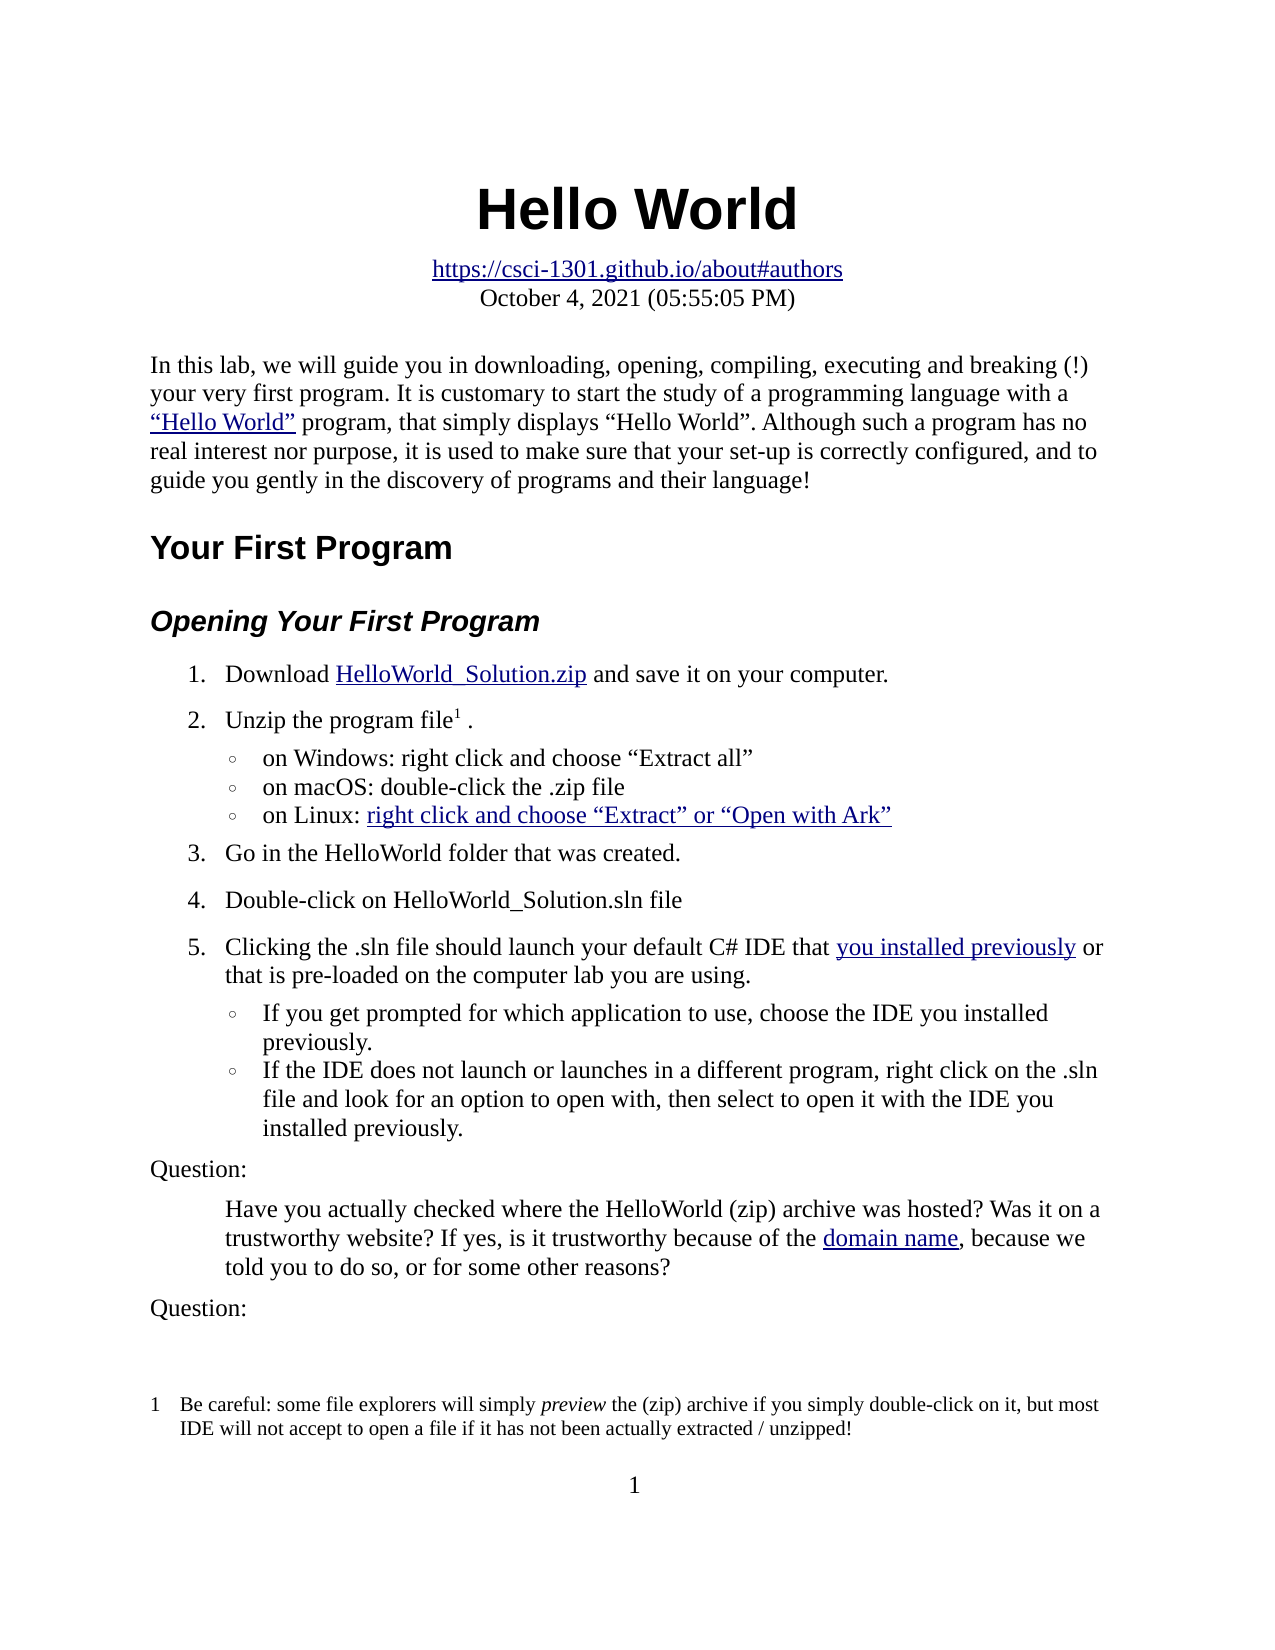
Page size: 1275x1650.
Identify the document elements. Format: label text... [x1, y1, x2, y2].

text Question: [150, 1293, 1125, 1321]
list Clicking the .sln file should launch your default C# IDE that you installed previously or that is pre-loaded on the computer lab you are using. [187, 932, 1125, 989]
text https://csci-1301.github.io/about#authors [150, 254, 1125, 283]
title Hello World [150, 175, 1125, 242]
list Be careful: some file explorers will simply preview the (zip) archive if you simply double-click on it, but most IDE will not accept to open a file if it has not been actually extracted / unzipped! [150, 1392, 1125, 1440]
text In this lab, we will guide you in downloading, opening, compiling, executing and breaking (!) your very first program. It is customary to start the study of a programming language with a “Hello World” program, that simply displays “Hello World”. Although such a program has no real interest nor purpose, it is used to make sure that your set-up is correctly configured, and to guide you gently in the discovery of programs and their language! [150, 350, 1125, 493]
list Download HelloWorld_Solution.zip and save it on your computer. [187, 659, 1125, 687]
list Go in the HelloWorld folder that was created. [187, 838, 1125, 867]
subtitle Your First Program [150, 527, 1125, 566]
list Unzip the program file . [187, 705, 1125, 734]
text Question: [150, 1154, 1125, 1182]
text October 4, 2021 (05:55:05 PM) [150, 283, 1125, 312]
subtitle Opening Your First Program [150, 604, 1125, 637]
text Have you actually checked where the HelloWorld (zip) archive was hosted? Was it on a trustworthy website? If yes, is it trustworthy because of the domain name, because we told you to do so, or for some other reasons? [225, 1194, 1125, 1281]
list If the IDE does not launch or launches in a different program, right click on the .sln file and look for an option to open with, then select to open it with the IDE you installed previously. [225, 1056, 1125, 1142]
list on Windows: right click and choose “Extract all” [225, 743, 1125, 772]
list on Linux: right click and choose “Extract” or “Open with Ark” [225, 801, 1125, 829]
list Double-click on HelloWorld_Solution.sln file [187, 885, 1125, 914]
list on macOS: double-click the .zip file [225, 772, 1125, 801]
list If you get prompted for which application to use, choose the IDE you installed previously. [225, 998, 1125, 1056]
